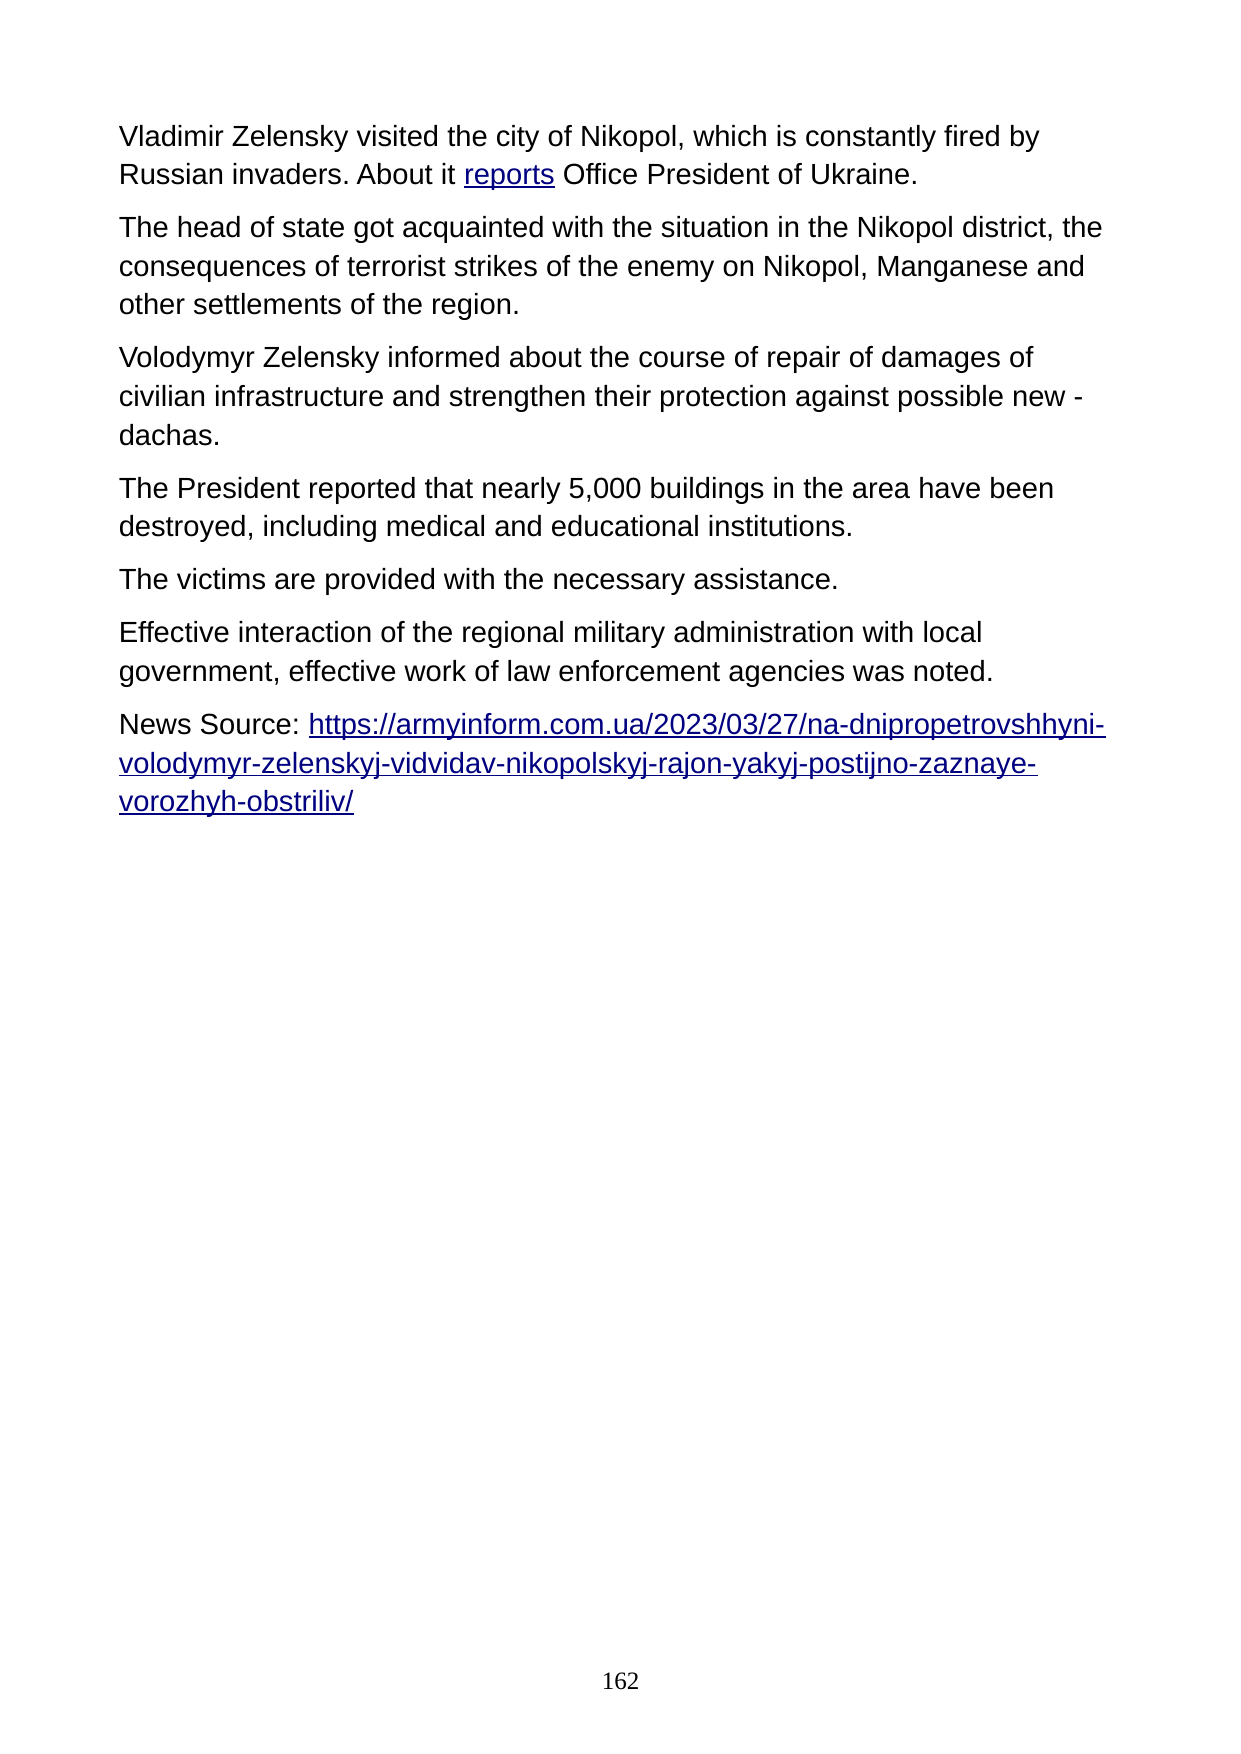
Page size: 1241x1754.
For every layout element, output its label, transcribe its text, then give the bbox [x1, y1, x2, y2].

text The President reported that nearly 5,000 buildings in the area have been destroyed, including medical and educational institutions. [118, 471, 1122, 543]
text Volodymyr Zelensky informed about the course of repair of damages of civilian infrastructure and strengthen their protection against possible new -dachas. [118, 340, 1122, 451]
text Vladimir Zelensky visited the city of Nikopol, which is constantly fired by Russian invaders. About it reports Office President of Ukraine. [118, 118, 1122, 191]
text The victims are provided with the necessary assistance. [118, 562, 1122, 596]
text The head of state got acquainted with the situation in the Nikopol district, the consequences of terrorist strikes of the enemy on Nikopol, Manganese and other settlements of the region. [118, 210, 1122, 321]
text Effective interaction of the regional military administration with local government, effective work of law enforcement agencies was noted. [118, 615, 1122, 687]
text News Source: https://armyinform.com.ua/2023/03/27/na-dnipropetrovshhyni-volodymyr-zelenskyj-vidvidav-nikopolskyj-rajon-yakyj-postijno-zaznaye-vorozhyh-obstriliv/ [118, 707, 1122, 818]
